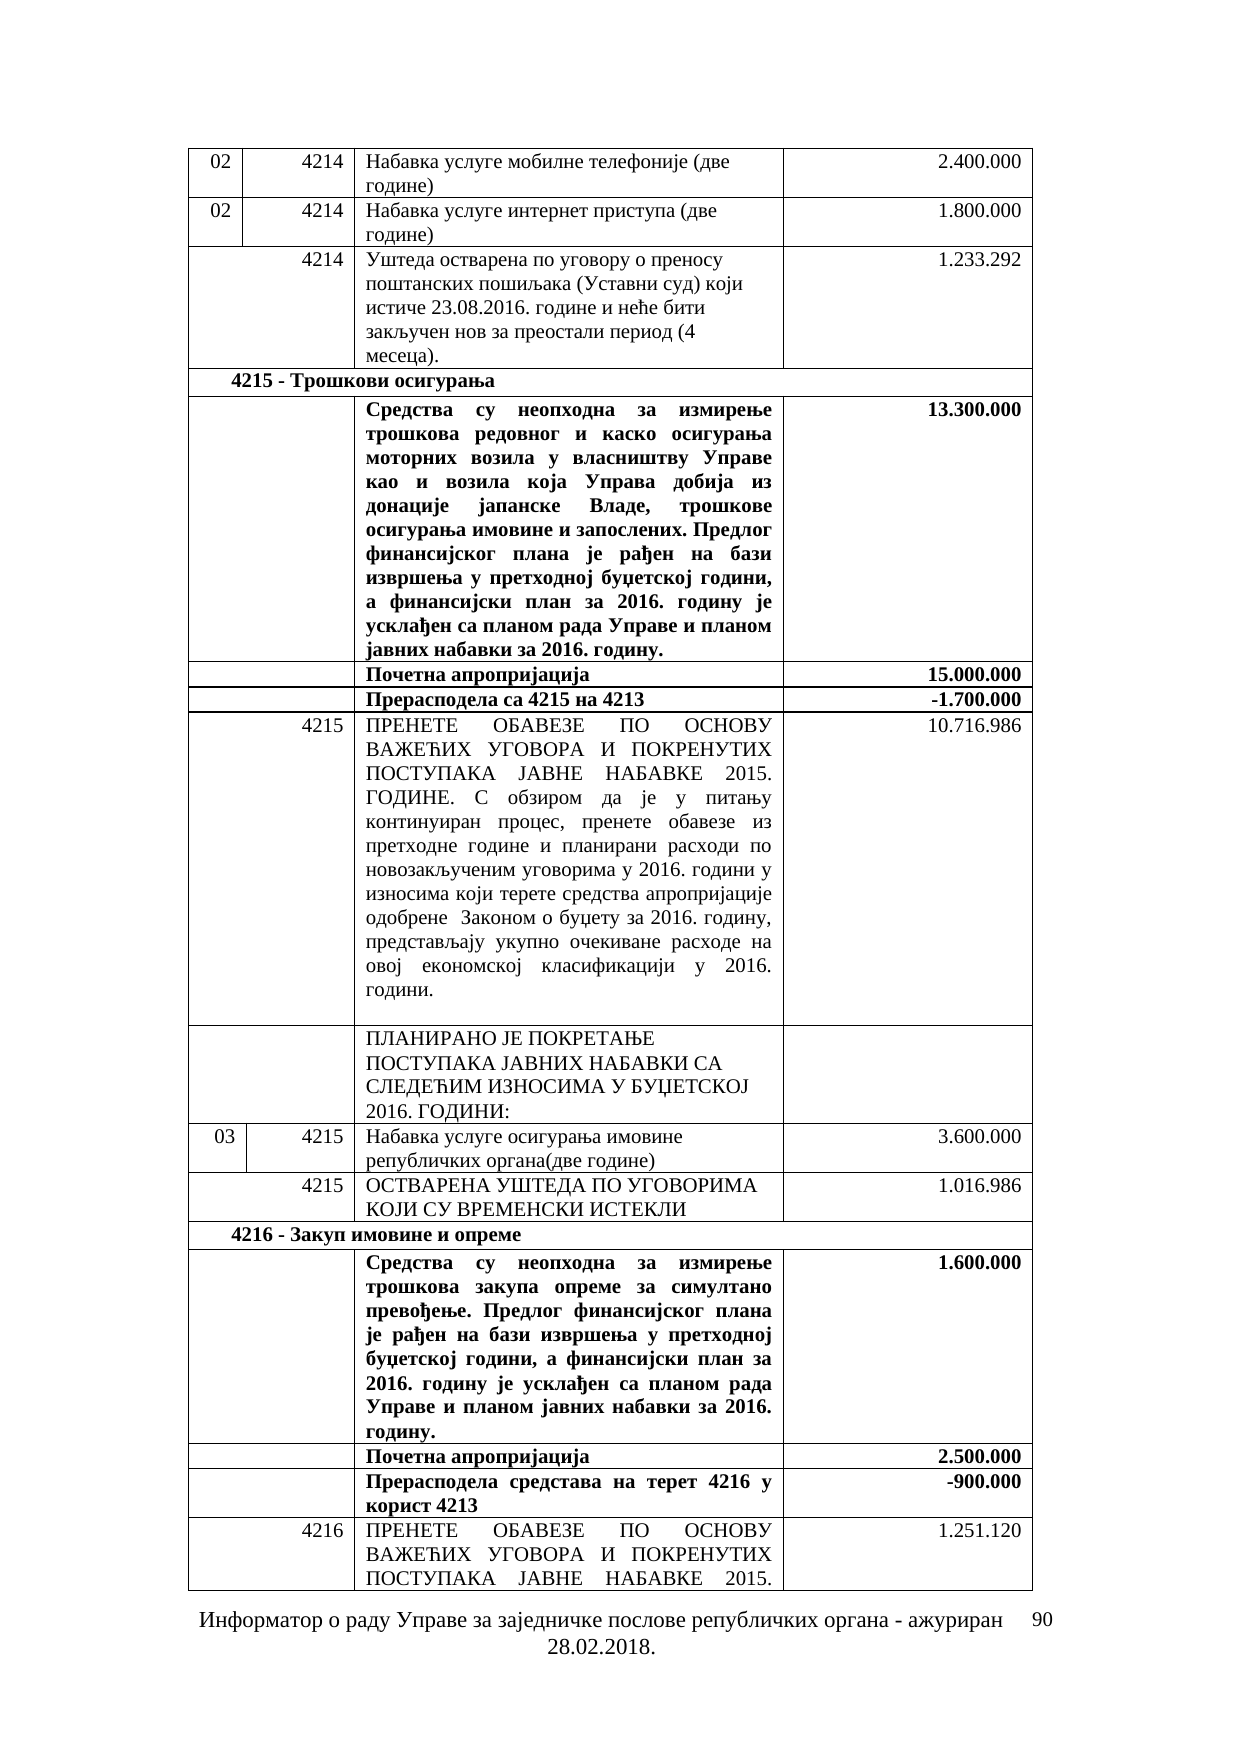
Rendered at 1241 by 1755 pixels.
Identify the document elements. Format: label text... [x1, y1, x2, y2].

table_cell 1.251.120 [784, 1518, 1032, 1590]
table_cell 3.600.000 [784, 1124, 1032, 1172]
table_cell Уштеда остварена по уговору о преносу поштанских пошиљака (Уставни суд) који истиче 23.08.2016. године и неће бити закључен нов за преостали период (4 месеца). [355, 247, 783, 367]
table_cell [1033, 148, 1074, 197]
table_cell 4216 - Закуп имовине и опреме [189, 1222, 1032, 1249]
table_cell [1033, 661, 1074, 686]
table_cell 1.800.000 [784, 198, 1032, 246]
table_cell 1.600.000 [784, 1250, 1032, 1443]
table_cell 2.500.000 [784, 1444, 1032, 1468]
table_cell Набавка услуге интернет приступа (две године) [355, 198, 783, 246]
table_cell 02 [189, 198, 242, 246]
table_cell [1033, 1025, 1074, 1123]
table_cell 4215 [189, 713, 354, 1025]
table_cell 2.400.000 [784, 149, 1032, 197]
table_cell [189, 1444, 354, 1468]
table_cell [189, 1469, 354, 1517]
table_cell 4216 [189, 1518, 354, 1590]
table_cell 4215 - Трошкови осигурања [189, 369, 1032, 396]
table_cell Набавка услуге осигурања имовине републичких органа(две године) [355, 1124, 783, 1172]
table_cell [189, 662, 354, 686]
table_cell Почетна апропријација [355, 1444, 783, 1468]
table_cell [1033, 686, 1074, 711]
table_cell 1.016.986 [784, 1173, 1032, 1221]
table_cell [1033, 1221, 1074, 1249]
table_cell ПРЕНЕТЕ ОБАВЕЗЕ ПО ОСНОВУ ВАЖЕЋИХ УГОВОРА И ПОКРЕНУТИХ ПОСТУПАКА ЈАВНЕ НАБАВКЕ 2015. [355, 1518, 783, 1590]
table_cell -900.000 [784, 1469, 1032, 1517]
table_cell Средства су неопходна за измирење трошкова редовног и каско осигурања моторних возила у власништву Управе као и возила која Управа добија из донације јапанске Владе, трошкове осигурања имовине и запослених. Предлог финансијског плана је рађен на бази извршења у претходној буџетској години, а финансијски план за 2016. годину је усклађен са планом рада Управе и планом јавних набавки за 2016. годину. [355, 397, 783, 661]
table_cell [189, 397, 354, 661]
table_cell [784, 1026, 1032, 1123]
table_cell [1033, 246, 1074, 367]
table_cell [1033, 1172, 1074, 1221]
table_cell [1033, 711, 1074, 1025]
table_cell [1033, 1123, 1074, 1172]
table_cell -1.700.000 [784, 688, 1032, 711]
table_cell Прерасподела са 4215 на 4213 [355, 688, 783, 711]
table_cell ОСТВАРЕНА УШТЕДА ПО УГОВОРИМА КОЈИ СУ ВРЕМЕНСКИ ИСТЕКЛИ [355, 1173, 783, 1221]
table_cell [1033, 368, 1074, 396]
table_cell [1033, 1517, 1074, 1590]
table_cell Средства су неопходна за измирење трошкова закупа опреме за симултано превођење. Предлог финансијског плана је рађен на бази извршења у претходној буџетској години, а финансијски план за 2016. годину је усклађен са планом рада Управе и планом јавних набавки за 2016. годину. [355, 1250, 783, 1443]
table_cell [1033, 1468, 1074, 1517]
table_cell 4214 [189, 247, 354, 367]
table_cell 1.233.292 [784, 247, 1032, 367]
table_cell 15.000.000 [784, 662, 1032, 686]
table_cell [189, 1026, 354, 1123]
table_cell [1033, 1443, 1074, 1468]
table_cell ПРЕНЕТЕ ОБАВЕЗЕ ПО ОСНОВУ ВАЖЕЋИХ УГОВОРА И ПОКРЕНУТИХ ПОСТУПАКА ЈАВНЕ НАБАВКЕ 2015. ГОДИНЕ. С обзиром да је у питању континуиран процес, пренете обавезе из претходне године и планирани расходи по новозакљученим уговорима у 2016. години у износима који терете средства апропријације одобрене Законом о буџету за 2016. годину, представљају укупно очекиване расходе на овој економској класификацији у 2016. години. [355, 713, 783, 1025]
table_cell 4214 [243, 198, 354, 246]
table_cell [1033, 1249, 1074, 1443]
table_cell 4215 [189, 1173, 354, 1221]
table_cell Набавка услуге мобилне телефоније (две године) [355, 149, 783, 197]
table_cell 03 [189, 1124, 246, 1172]
table_cell Почетна апропријација [355, 662, 783, 686]
table_cell 02 [189, 149, 242, 197]
table_cell [189, 688, 354, 711]
table_cell 4215 [247, 1124, 354, 1172]
table_cell [1033, 396, 1074, 661]
table_cell 13.300.000 [784, 397, 1032, 661]
table_cell ПЛАНИРАНО ЈЕ ПОКРЕТАЊЕ ПОСТУПАКА ЈАВНИХ НАБАВКИ СА СЛЕДЕЋИМ ИЗНОСИМА У БУЏЕТСКОЈ 2016. ГОДИНИ: [355, 1026, 783, 1123]
table_cell [1033, 197, 1074, 246]
table_cell 10.716.986 [784, 713, 1032, 1025]
table_cell 4214 [243, 149, 354, 197]
table_cell Прерасподела средстава на терет 4216 у корист 4213 [355, 1469, 783, 1517]
table_cell [189, 1250, 354, 1443]
